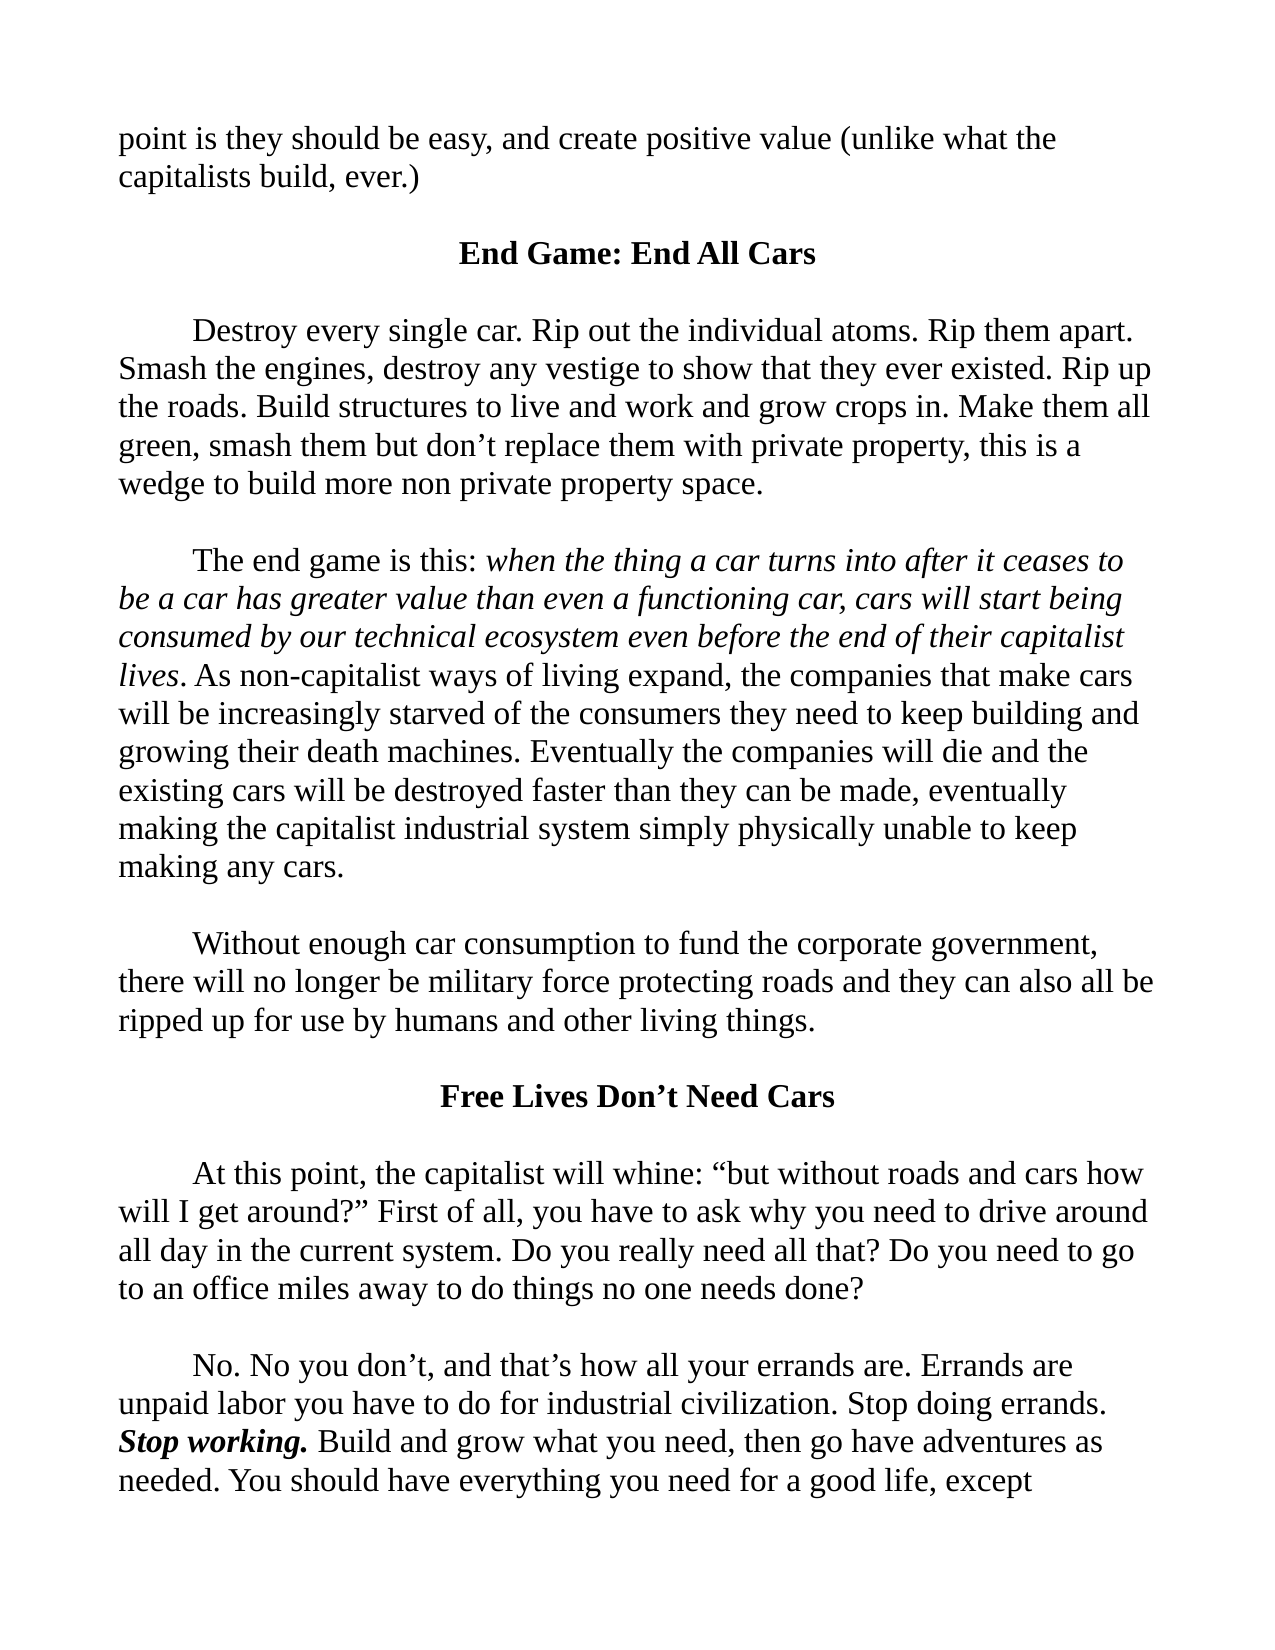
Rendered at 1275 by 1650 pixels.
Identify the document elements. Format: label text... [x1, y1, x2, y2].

text point is they should be easy, and create positive value (unlike what the capitalists build, ever.) [118, 118, 1157, 195]
text Free Lives Don’t Need Cars [118, 1076, 1157, 1115]
text No. No you don’t, and that’s how all your errands are. Errands are unpaid labor you have to do for industrial civilization. Stop doing errands. Stop working. Build and grow what you need, then go have adventures as needed. You should have everything you need for a good life, except [118, 1345, 1157, 1498]
text End Game: End All Cars [118, 233, 1157, 271]
text Without enough car consumption to fund the corporate government, there will no longer be military force protecting roads and they can also all be ripped up for use by humans and other living things. [118, 923, 1157, 1038]
text At this point, the capitalist will whine: “but without roads and cars how will I get around?” First of all, you have to ask why you need to drive around all day in the current system. Do you really need all that? Do you need to go to an office miles away to do things no one needs done? [118, 1153, 1157, 1306]
text The end game is this: when the thing a car turns into after it ceases to be a car has greater value than even a functioning car, cars will start being consumed by our technical ecosystem even before the end of their capitalist lives. As non-capitalist ways of living expand, the companies that make cars will be increasingly starved of the consumers they need to keep building and growing their death machines. Eventually the companies will die and the existing cars will be destroyed faster than they can be made, eventually making the capitalist industrial system simply physically unable to keep making any cars. [118, 540, 1157, 885]
text Destroy every single car. Rip out the individual atoms. Rip them apart. Smash the engines, destroy any vestige to show that they ever existed. Rip up the roads. Build structures to live and work and grow crops in. Make them all green, smash them but don’t replace them with private property, this is a wedge to build more non private property space. [118, 310, 1157, 501]
